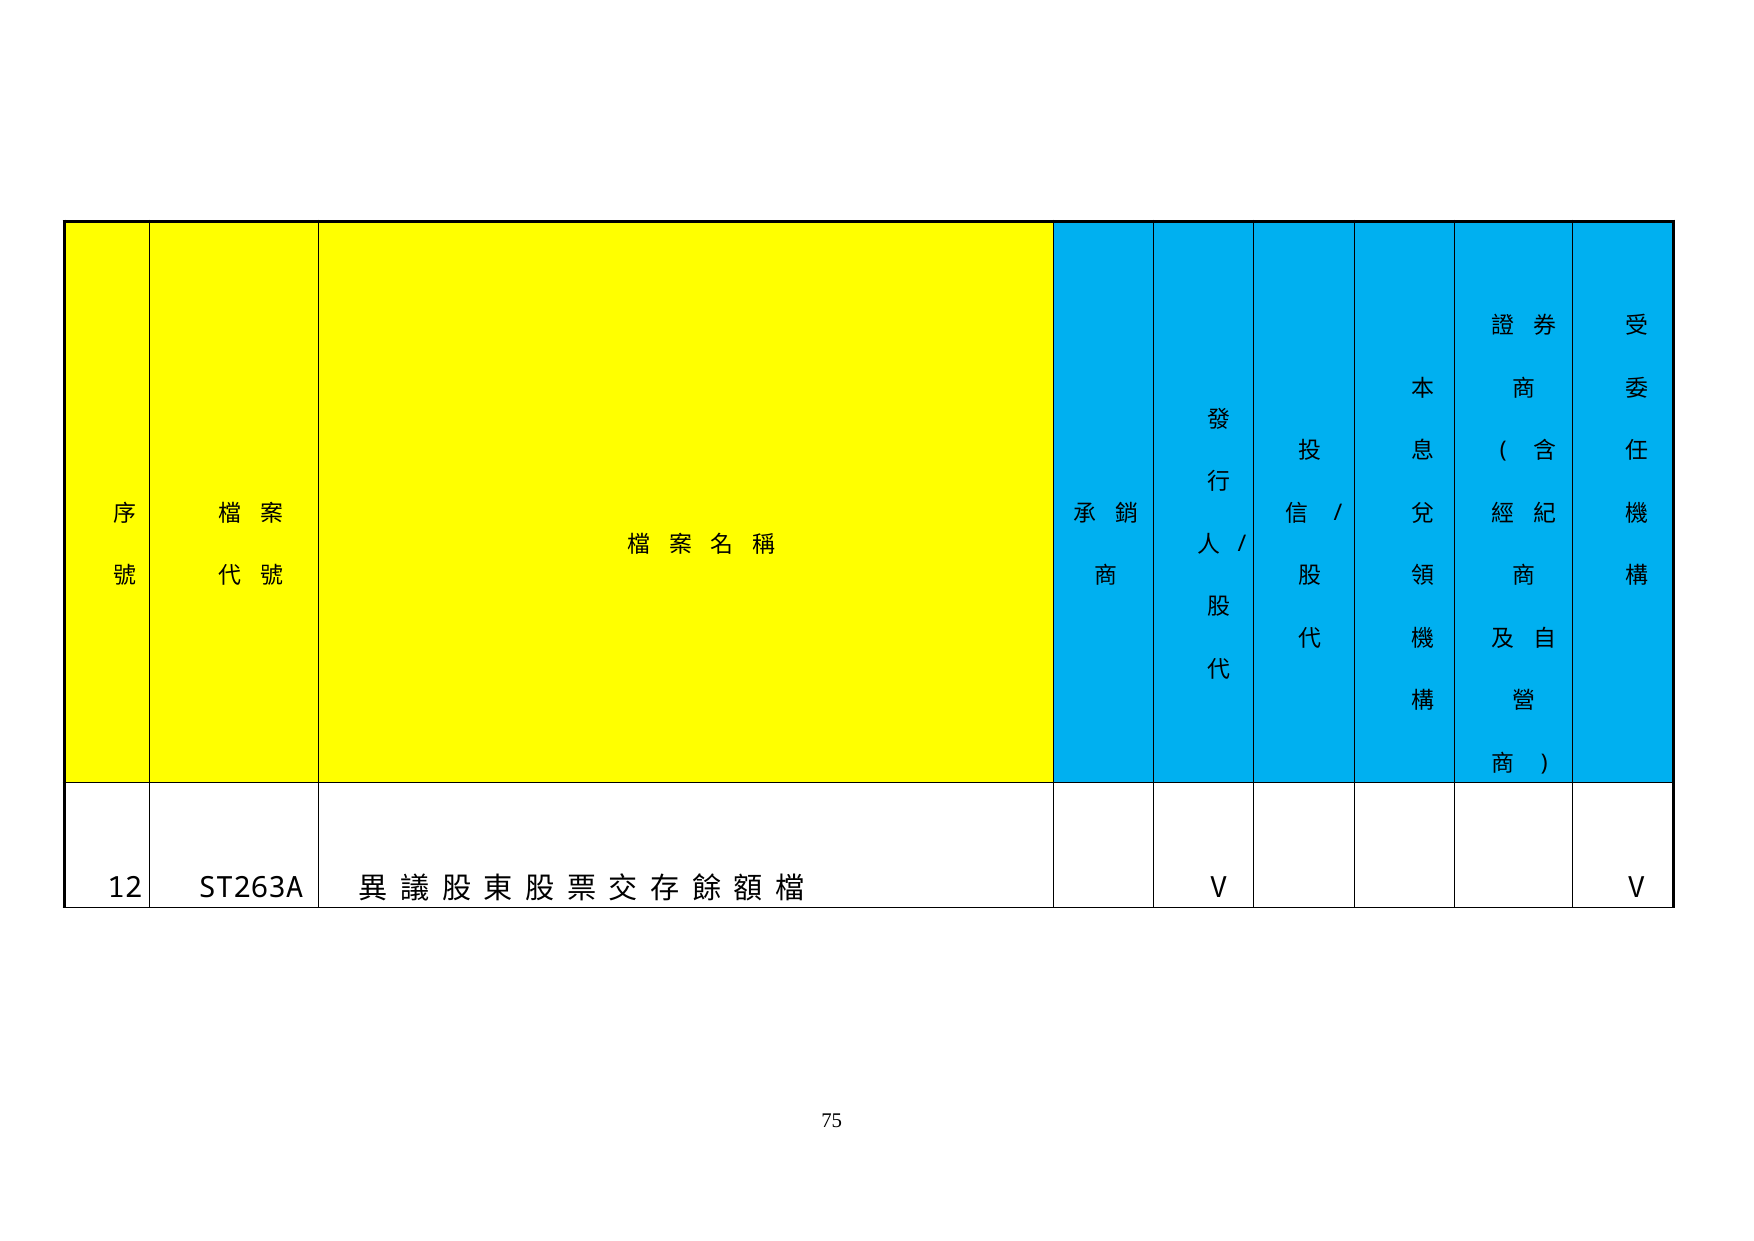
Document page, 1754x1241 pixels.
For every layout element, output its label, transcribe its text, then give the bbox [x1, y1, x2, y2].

table_header 投信/ 股代 [1254, 223, 1354, 782]
table_cell V [1573, 783, 1672, 907]
table_cell [1355, 783, 1454, 907]
table_cell [1455, 783, 1572, 907]
table_header 本息兌領 機構 [1355, 223, 1454, 782]
table_cell 異議股東股票交存餘額檔 [319, 783, 1053, 907]
table_cell [1054, 783, 1153, 907]
table_header 證券商 (含經紀商 及自營商) [1455, 223, 1572, 782]
table_header 檔案 代號 [150, 223, 318, 782]
table_cell ST263A [150, 783, 318, 907]
table_cell V [1154, 783, 1253, 907]
table_cell [1254, 783, 1354, 907]
table_header 序號 [66, 223, 149, 782]
table_header 承銷商 [1054, 223, 1153, 782]
table_header 發行人/ 股代 [1154, 223, 1253, 782]
table_header 檔案名稱 [319, 223, 1053, 782]
table_header 受委任 機構 [1573, 223, 1672, 782]
table_cell 12 [66, 783, 149, 907]
